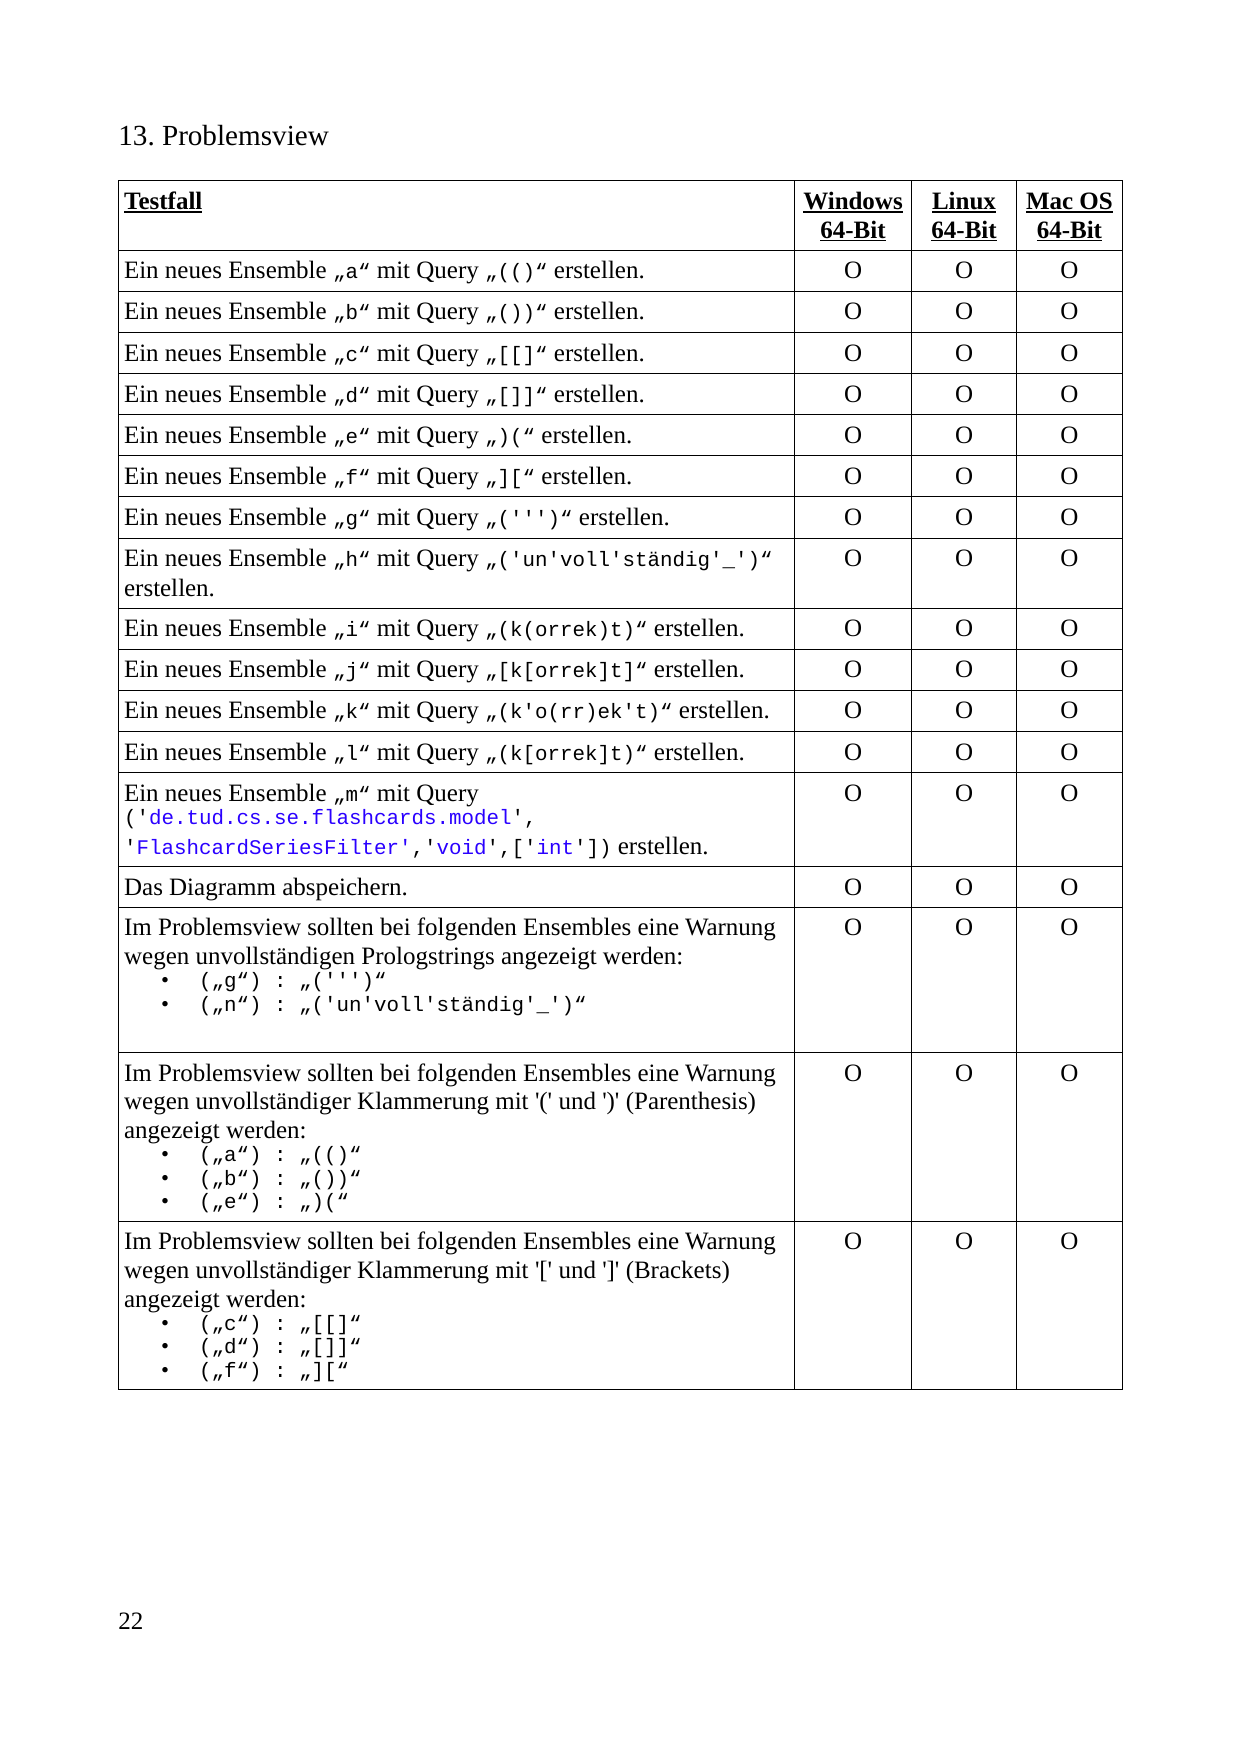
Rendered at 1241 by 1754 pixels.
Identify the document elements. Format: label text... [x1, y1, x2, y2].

table_cell O [1017, 773, 1122, 866]
table_cell O [795, 374, 911, 414]
table_cell Das Diagramm abspeichern. [119, 867, 794, 907]
table_cell O [1017, 908, 1122, 1052]
table_cell Ein neues Ensemble „i“ mit Query „(k(orrek)t)“ erstellen. [119, 609, 794, 648]
table_cell Ein neues Ensemble „l“ mit Query „(k[orrek]t)“ erstellen. [119, 732, 794, 772]
table_cell O [795, 773, 911, 866]
table_cell O [1017, 732, 1122, 772]
table_cell O [912, 908, 1016, 1052]
table_cell Im Problemsview sollten bei folgenden Ensembles eine Warnung wegen unvollständiger Klammerung mit '(' und ')' (Parenthesis) angezeigt werden: („a“) : „(()“ („b“) : „())“ („e“) : „)(“ [119, 1053, 794, 1221]
table_cell O [912, 609, 1016, 648]
table_cell Ein neues Ensemble „h“ mit Query „('un'voll'ständig'_')“ erstellen. [119, 539, 794, 607]
table_cell O [912, 1222, 1016, 1389]
table_cell O [912, 867, 1016, 907]
text 13. Problemsview [118, 118, 1122, 152]
table_cell O [1017, 415, 1122, 455]
table_header Testfall [119, 181, 794, 249]
table_cell O [795, 732, 911, 772]
table_cell Im Problemsview sollten bei folgenden Ensembles eine Warnung wegen unvollständigen Prologstrings angezeigt werden: („g“) : „(''')“ („n“) : „('un'voll'ständig'_')“ [119, 908, 794, 1052]
table_cell O [795, 867, 911, 907]
table_cell O [912, 732, 1016, 772]
table_cell Ein neues Ensemble „g“ mit Query „(''')“ erstellen. [119, 497, 794, 537]
table_cell O [795, 539, 911, 607]
table_cell Ein neues Ensemble „j“ mit Query „[k[orrek]t]“ erstellen. [119, 650, 794, 690]
table_cell O [1017, 333, 1122, 373]
table_cell O [912, 292, 1016, 332]
table_cell O [912, 456, 1016, 496]
table_header Linux 64-Bit [912, 181, 1016, 249]
table_cell O [795, 292, 911, 332]
table_cell O [795, 415, 911, 455]
table_cell O [795, 908, 911, 1052]
table_cell Im Problemsview sollten bei folgenden Ensembles eine Warnung wegen unvollständiger Klammerung mit '[' und ']' (Brackets) angezeigt werden: („c“) : „[[]“ („d“) : „[]]“ („f“) : „][“ [119, 1222, 794, 1389]
table_cell O [795, 497, 911, 537]
table_cell O [795, 650, 911, 690]
table_cell O [912, 374, 1016, 414]
table_cell O [795, 609, 911, 648]
table_cell O [1017, 251, 1122, 291]
table_cell O [912, 691, 1016, 731]
table_cell O [912, 415, 1016, 455]
table_cell O [912, 650, 1016, 690]
table_cell Ein neues Ensemble „m“ mit Query ('de.tud.cs.se.flashcards.model', 'FlashcardSeriesFilter','void',['int']) erstellen. [119, 773, 794, 866]
table_cell O [1017, 867, 1122, 907]
table_cell O [795, 251, 911, 291]
table_cell O [1017, 456, 1122, 496]
table_cell O [795, 456, 911, 496]
table_cell Ein neues Ensemble „d“ mit Query „[]]“ erstellen. [119, 374, 794, 414]
table_header Windows 64-Bit [795, 181, 911, 249]
table_cell O [912, 251, 1016, 291]
table_cell O [1017, 609, 1122, 648]
table_cell O [1017, 1053, 1122, 1221]
table_cell O [912, 539, 1016, 607]
table_cell O [912, 773, 1016, 866]
table_cell O [795, 1053, 911, 1221]
table_cell O [1017, 374, 1122, 414]
table_cell O [1017, 497, 1122, 537]
table_cell Ein neues Ensemble „f“ mit Query „][“ erstellen. [119, 456, 794, 496]
table_cell O [1017, 292, 1122, 332]
table_cell Ein neues Ensemble „a“ mit Query „(()“ erstellen. [119, 251, 794, 291]
table_cell O [795, 691, 911, 731]
table_header Mac OS 64-Bit [1017, 181, 1122, 249]
table_cell O [912, 333, 1016, 373]
table_cell O [1017, 539, 1122, 607]
table_cell O [795, 1222, 911, 1389]
table_cell O [1017, 1222, 1122, 1389]
table_cell Ein neues Ensemble „b“ mit Query „())“ erstellen. [119, 292, 794, 332]
table_cell Ein neues Ensemble „c“ mit Query „[[]“ erstellen. [119, 333, 794, 373]
table_cell O [912, 497, 1016, 537]
table_cell O [912, 1053, 1016, 1221]
table_cell O [1017, 691, 1122, 731]
table_cell Ein neues Ensemble „e“ mit Query „)(“ erstellen. [119, 415, 794, 455]
table_cell Ein neues Ensemble „k“ mit Query „(k'o(rr)ek't)“ erstellen. [119, 691, 794, 731]
table_cell O [1017, 650, 1122, 690]
table_cell O [795, 333, 911, 373]
